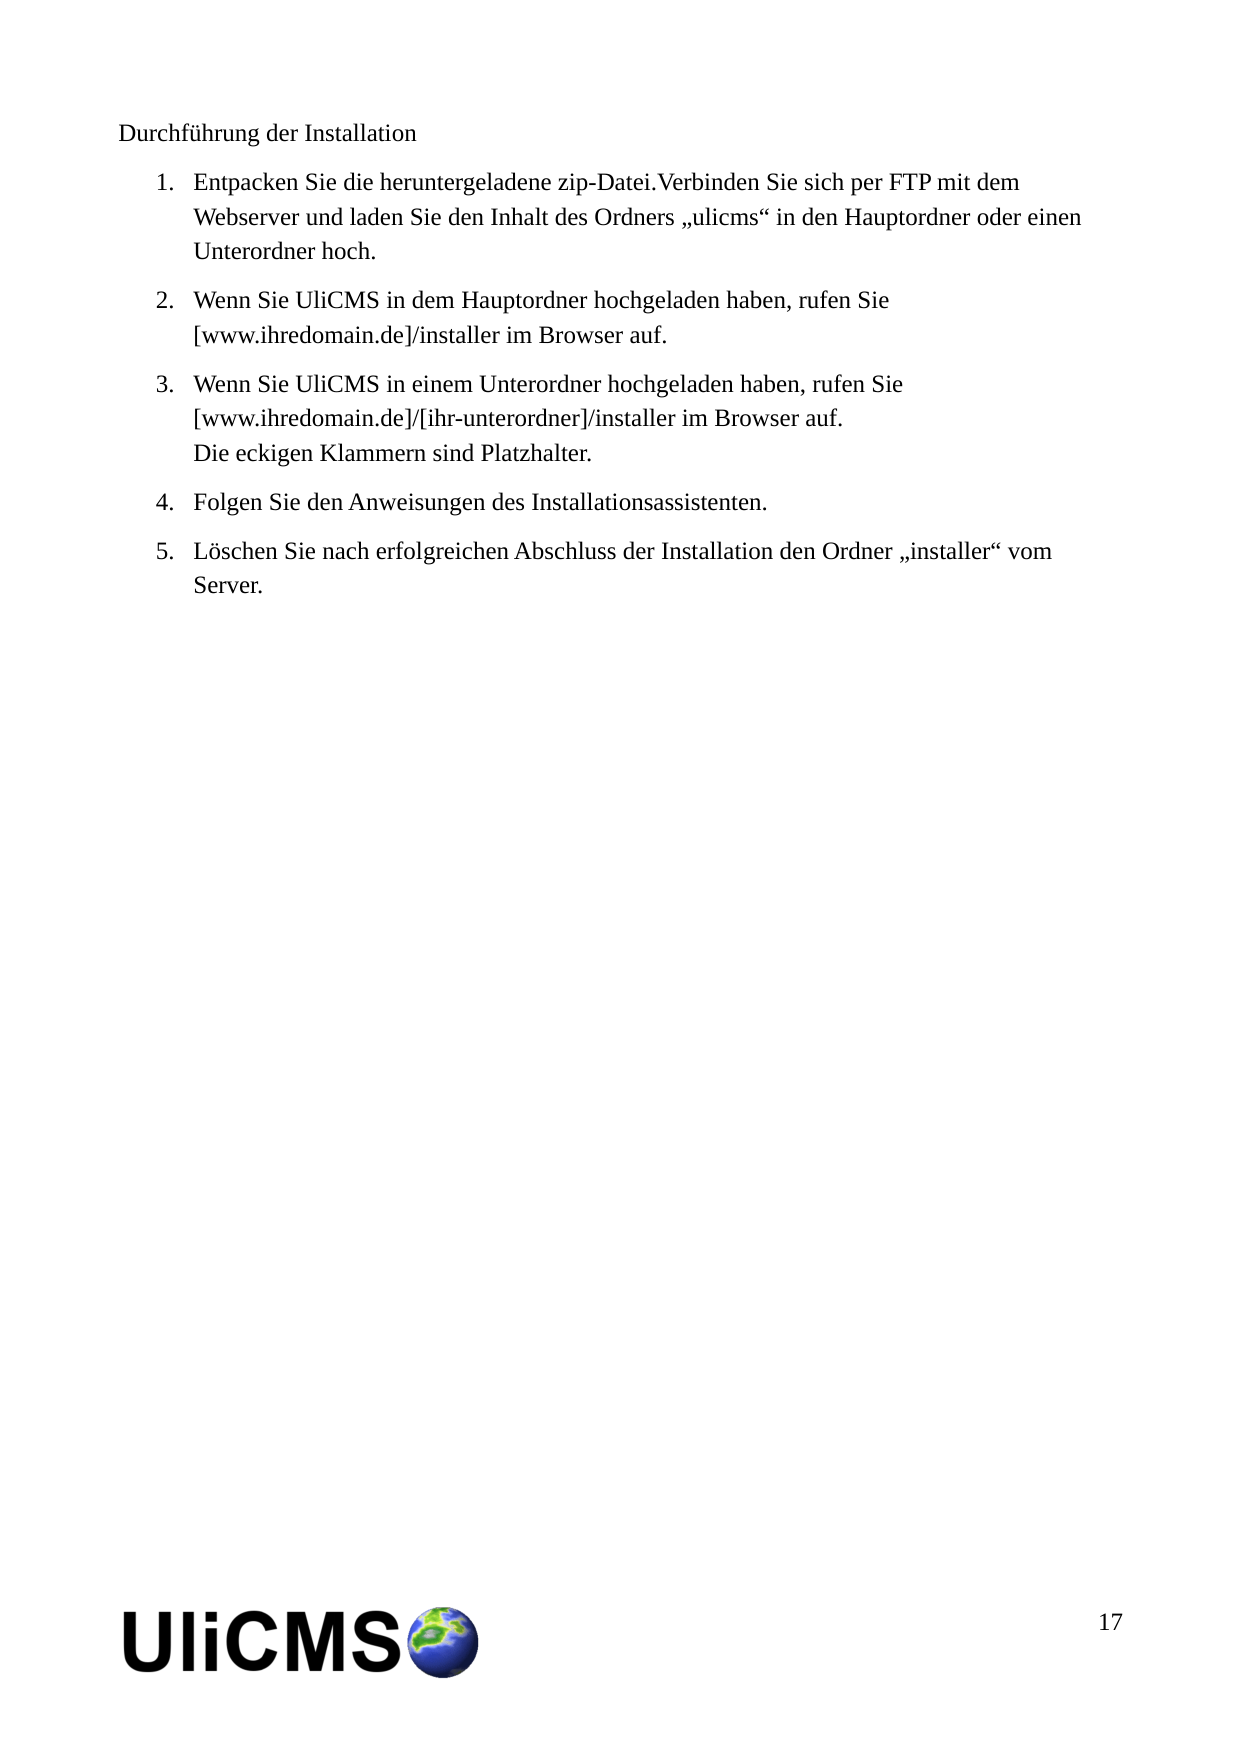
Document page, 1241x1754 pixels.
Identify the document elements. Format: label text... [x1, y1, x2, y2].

picture [118, 1607, 479, 1681]
list Löschen Sie nach erfolgreichen Abschluss der Installation den Ordner „installer“ vom Server. [156, 536, 1123, 599]
list Wenn Sie UliCMS in dem Hauptordner hochgeladen haben, rufen Sie [www.ihredomain.de]/installer im Browser auf. [156, 285, 1123, 348]
list Entpacken Sie die heruntergeladene zip-Datei.Verbinden Sie sich per FTP mit dem Webserver und laden Sie den Inhalt des Ordners „ulicms“ in den Hauptordner oder einen Unterordner hoch. [156, 167, 1123, 265]
list Wenn Sie UliCMS in einem Unterordner hochgeladen haben, rufen Sie [www.ihredomain.de]/[ihr-unterordner]/installer im Browser auf. Die eckigen Klammern sind Platzhalter. [156, 369, 1123, 466]
list Folgen Sie den Anweisungen des Installationsassistenten. [156, 487, 1123, 516]
